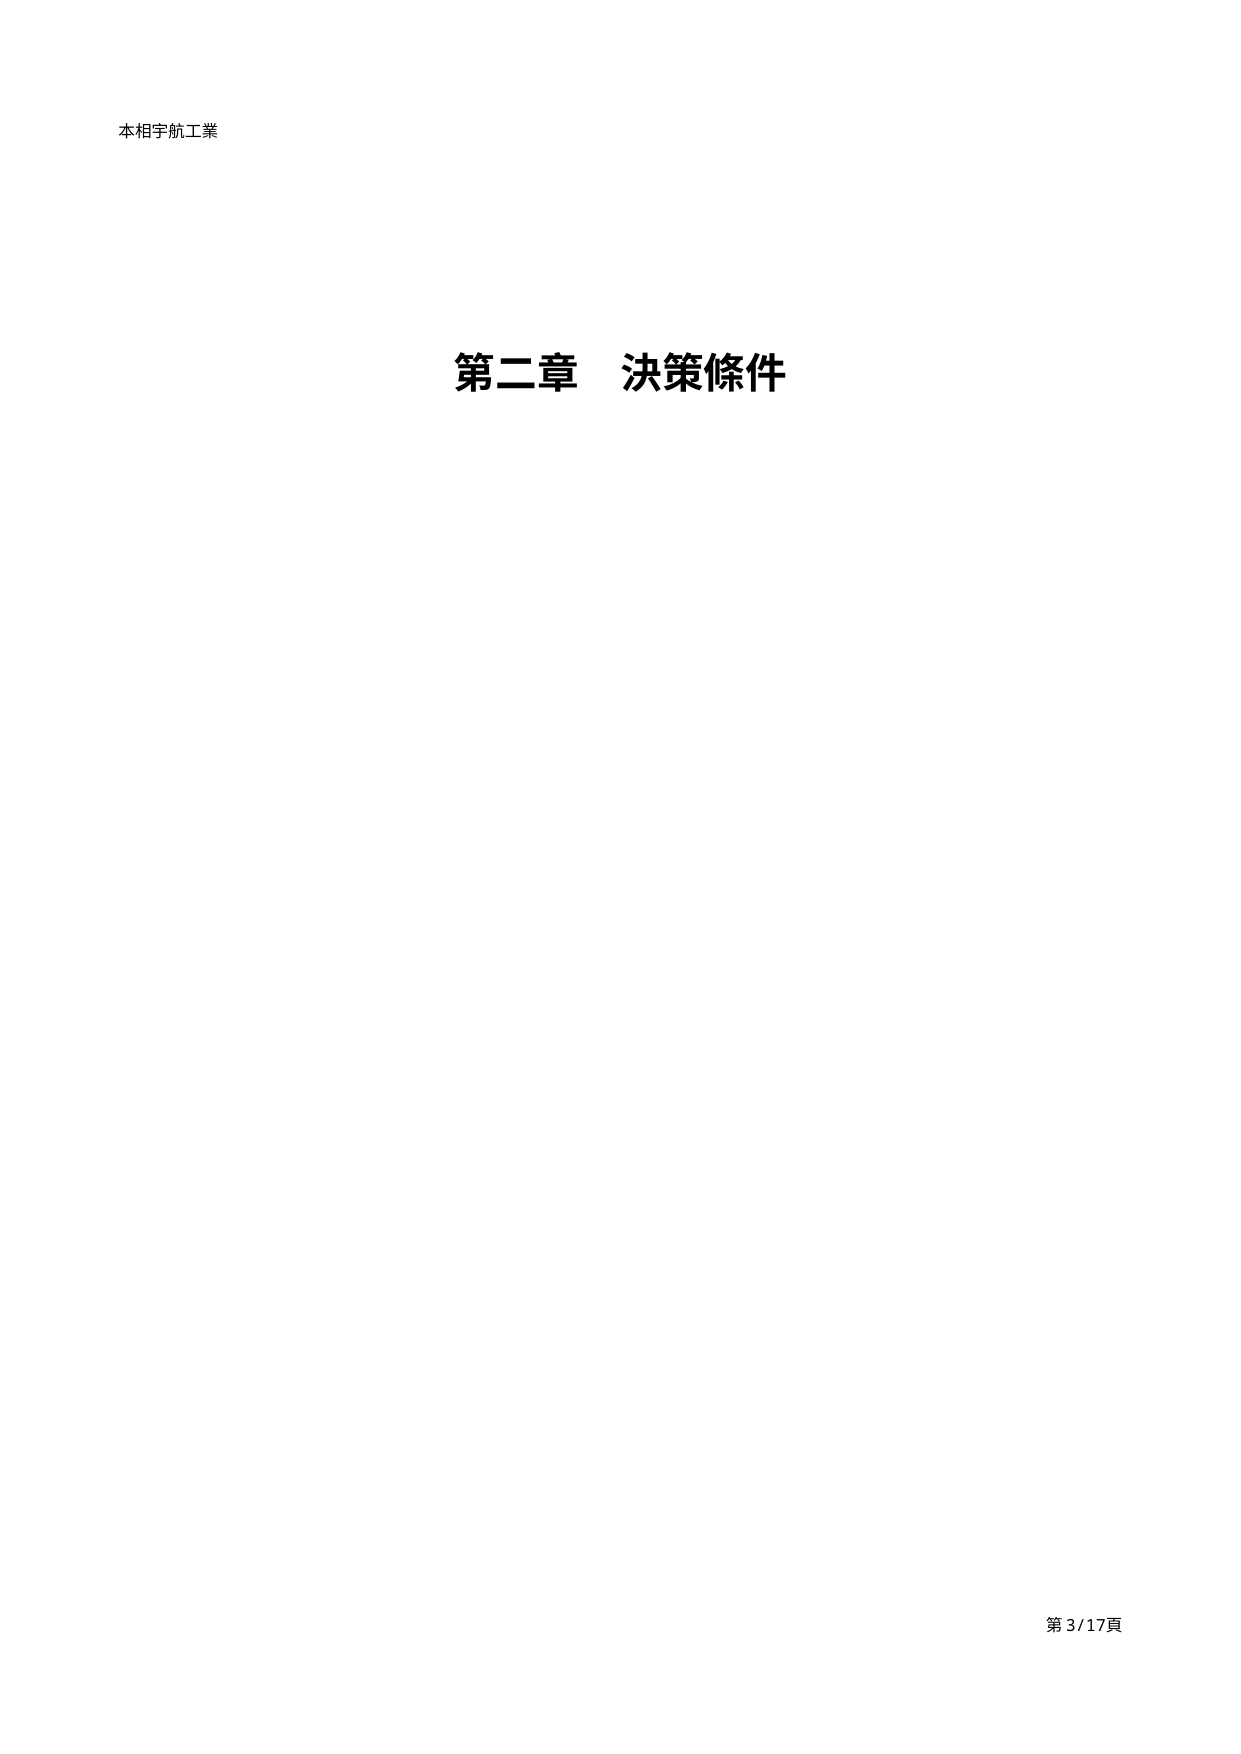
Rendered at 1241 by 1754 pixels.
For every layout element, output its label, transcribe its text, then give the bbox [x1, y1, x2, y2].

subtitle 第二章 決策條件 [118, 341, 1122, 401]
